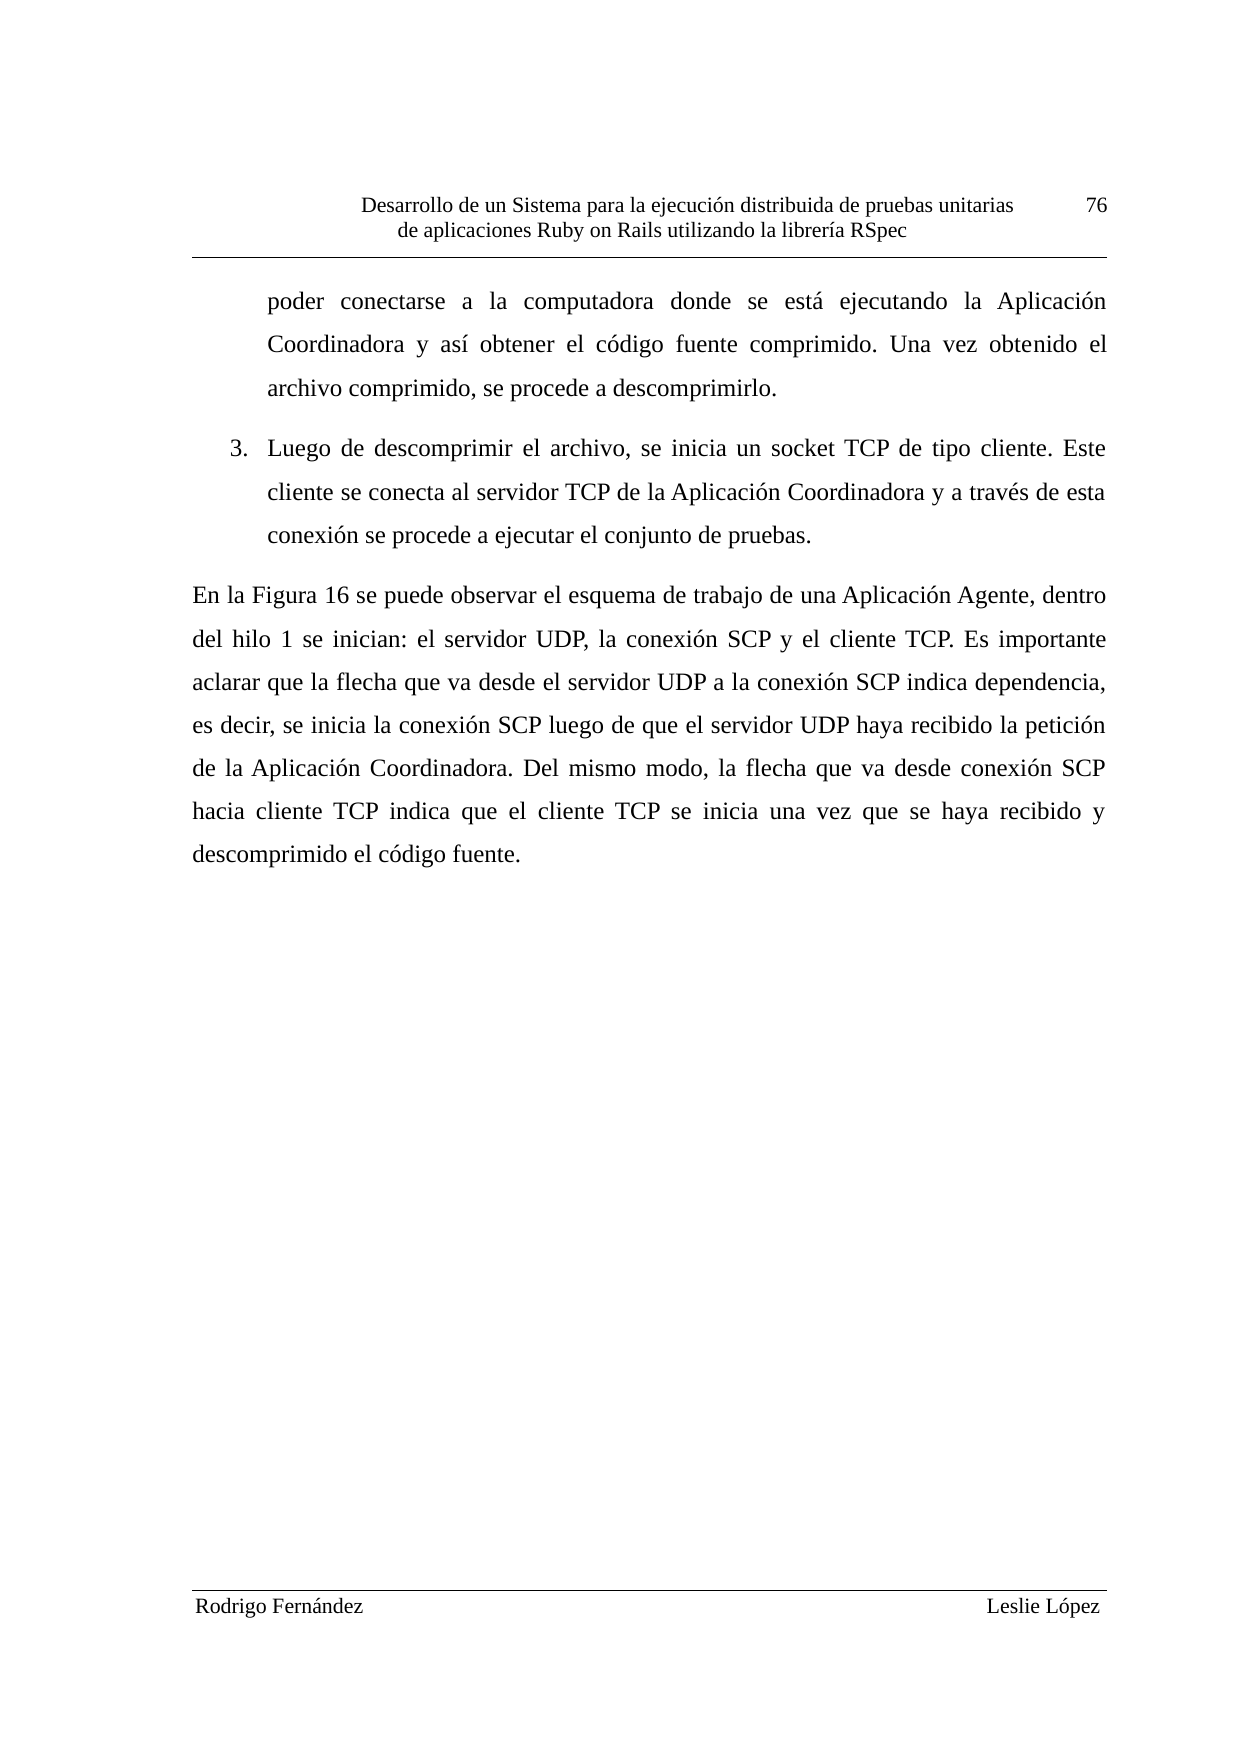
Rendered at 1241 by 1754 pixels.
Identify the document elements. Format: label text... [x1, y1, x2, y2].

list Luego de descomprimir el archivo, se inicia un socket TCP de tipo cliente. Este cliente se conecta al servidor TCP de la Aplicación Coordinadora y a través de esta conexión se procede a ejecutar el conjunto de pruebas. [229, 433, 1107, 548]
list poder conectarse a la computadora donde se está ejecutando la Aplicación Coordinadora y así obtener el código fuente comprimido. Una vez obte­nido el archivo comprimido, se procede a descomprimirlo. [229, 286, 1107, 401]
text En la Figura 16 se puede observar el esquema de trabajo de una Aplicación Agente, dentro del hilo 1 se inician: el servidor UDP, la conexión SCP y el cliente TCP. Es importante aclarar que la flecha que va desde el servidor UDP a la conexión SCP indica dependencia, es decir, se inicia la conexión SCP luego de que el servidor UDP haya recibido la petición de la Aplicación Coordinadora. Del mismo modo, la flecha que va desde conexión SCP hacia cliente TCP indica que el cliente TCP se inicia una vez que se haya recibido y descomprimido el código fuente. ⁠ [192, 581, 1107, 868]
